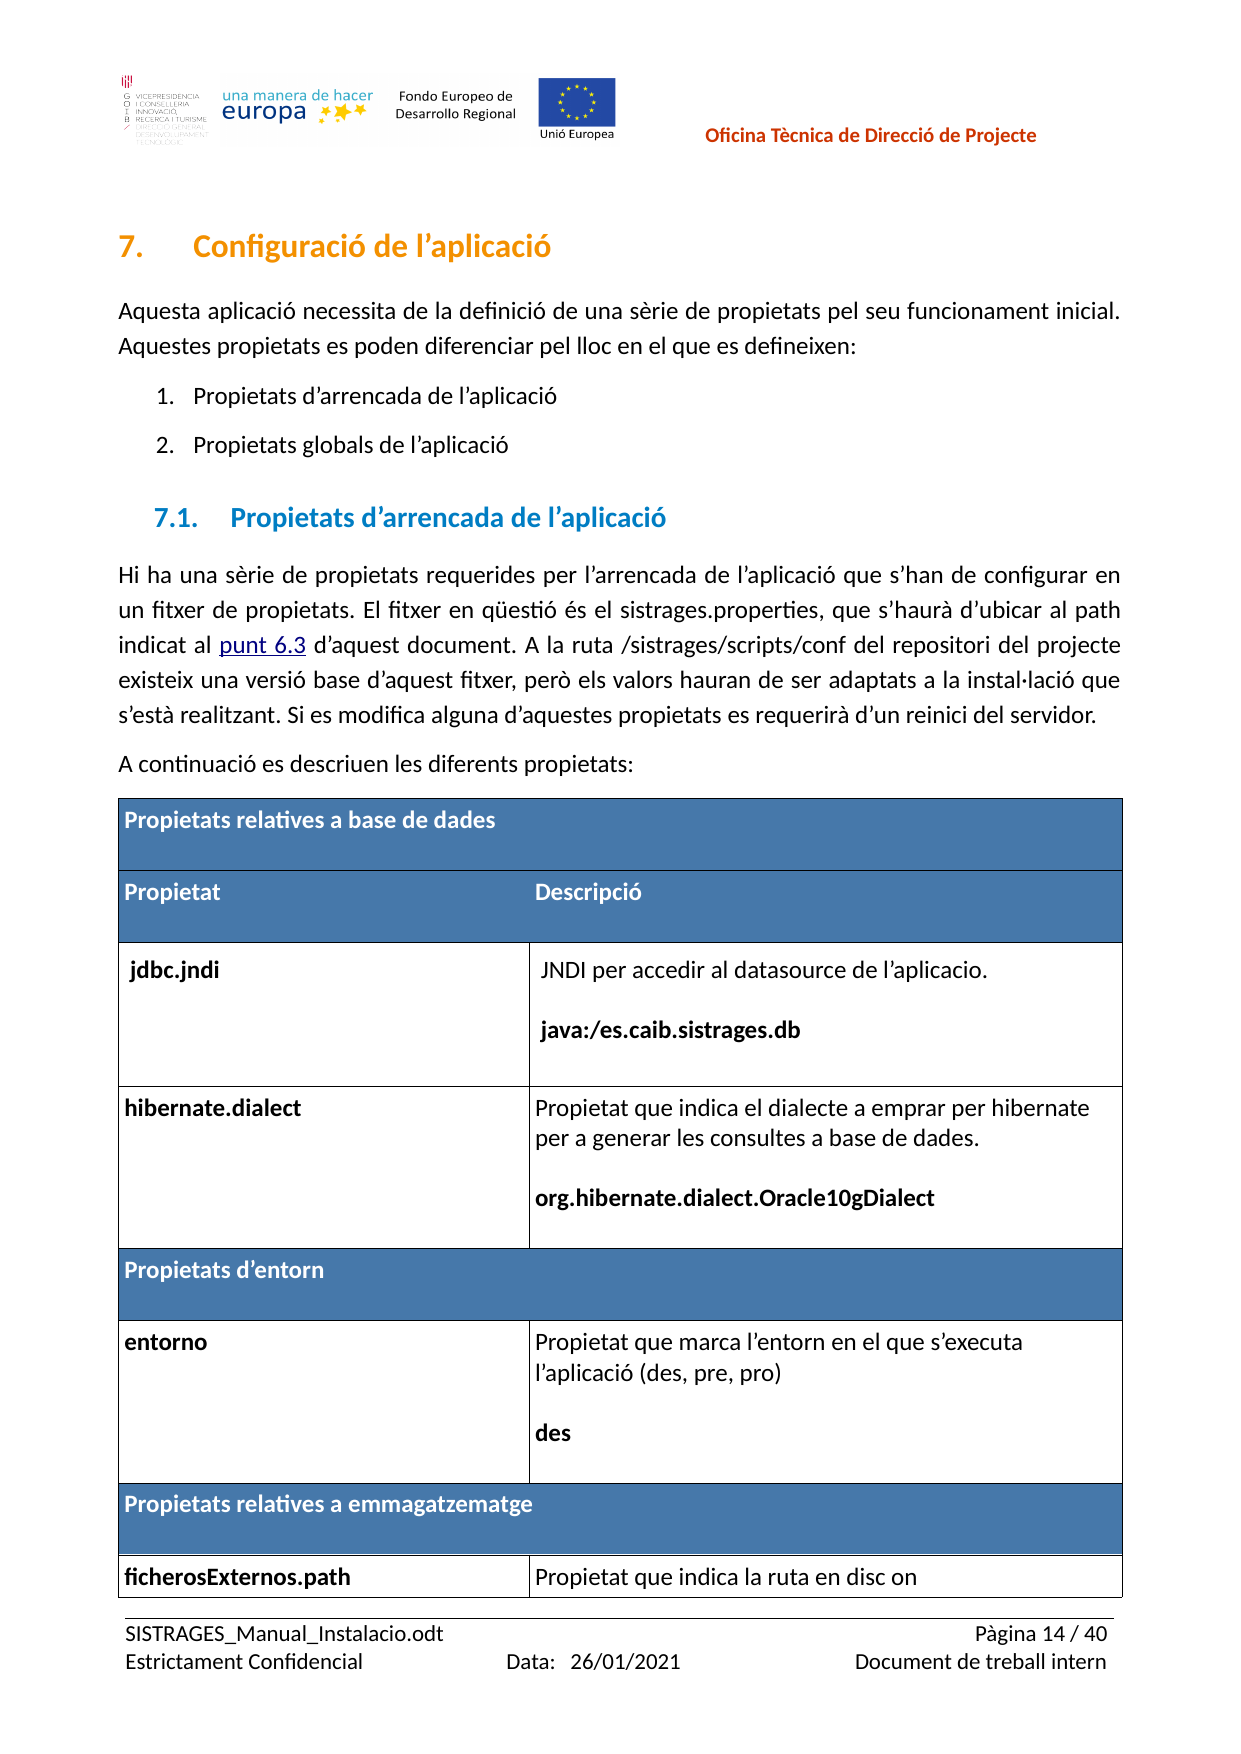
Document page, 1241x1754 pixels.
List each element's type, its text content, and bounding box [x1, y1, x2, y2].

table_cell Propietat [119, 871, 529, 942]
table_cell Propietat que marca l’entorn en el que s’executa l’aplicació (des, pre, pro) des [530, 1321, 1122, 1483]
table_cell hibernate.dialect [119, 1087, 529, 1248]
table_cell entorno [119, 1321, 529, 1483]
text A continuació es descriuen les diferents propietats: [118, 748, 1122, 779]
table_cell Propietat que indica la ruta en disc on [530, 1556, 1122, 1597]
table_cell Propietat que indica el dialecte a emprar per hibernate per a generar les consultes a base de dades. org.hibernate.dialect.Oracle10gDialect [530, 1087, 1122, 1248]
list Propietats globals de l’aplicació [156, 429, 1122, 460]
table_cell Propietats d’entorn [119, 1249, 1122, 1320]
text Hi ha una sèrie de propietats requerides per l’arrencada de l’aplicació que s’han de configurar en un fitxer de propietats. El fitxer en qüestió és el sistrages.properties, que s’haurà d’ubicar al path indicat al punt 6.3 d’aquest document. A la ruta /sistrages/scripts/conf del repositori del projecte existeix una versió base d’aquest fitxer, però els valors hauran de ser adaptats a la instal·lació que s’està realitzant. Si es modifica alguna d’aquestes propietats es requerirà d’un reinici del servidor. [118, 559, 1122, 729]
list Propietats d’arrencada de l’aplicació [156, 380, 1122, 410]
picture [118, 73, 213, 147]
table_cell JNDI per accedir al datasource de l’aplicacio. java:/es.caib.sistrages.db [530, 943, 1122, 1086]
picture [219, 73, 621, 147]
table_cell Descripció [529, 871, 1122, 942]
subtitle Propietats d’arrencada de l’aplicació [153, 499, 1122, 535]
table_cell Propietats relatives a emmagatzematge [119, 1484, 1122, 1554]
table_header Propietats relatives a base de dades [119, 799, 1122, 870]
table_cell ficherosExternos.path [119, 1556, 529, 1597]
table_cell jdbc.jndi [119, 943, 529, 1086]
text Aquesta aplicació necessita de la definició de una sèrie de propietats pel seu funcionament inicial. Aquestes propietats es poden diferenciar pel lloc en el que es defineixen: [118, 295, 1122, 361]
subtitle Configuració de l’aplicació [118, 225, 1122, 266]
